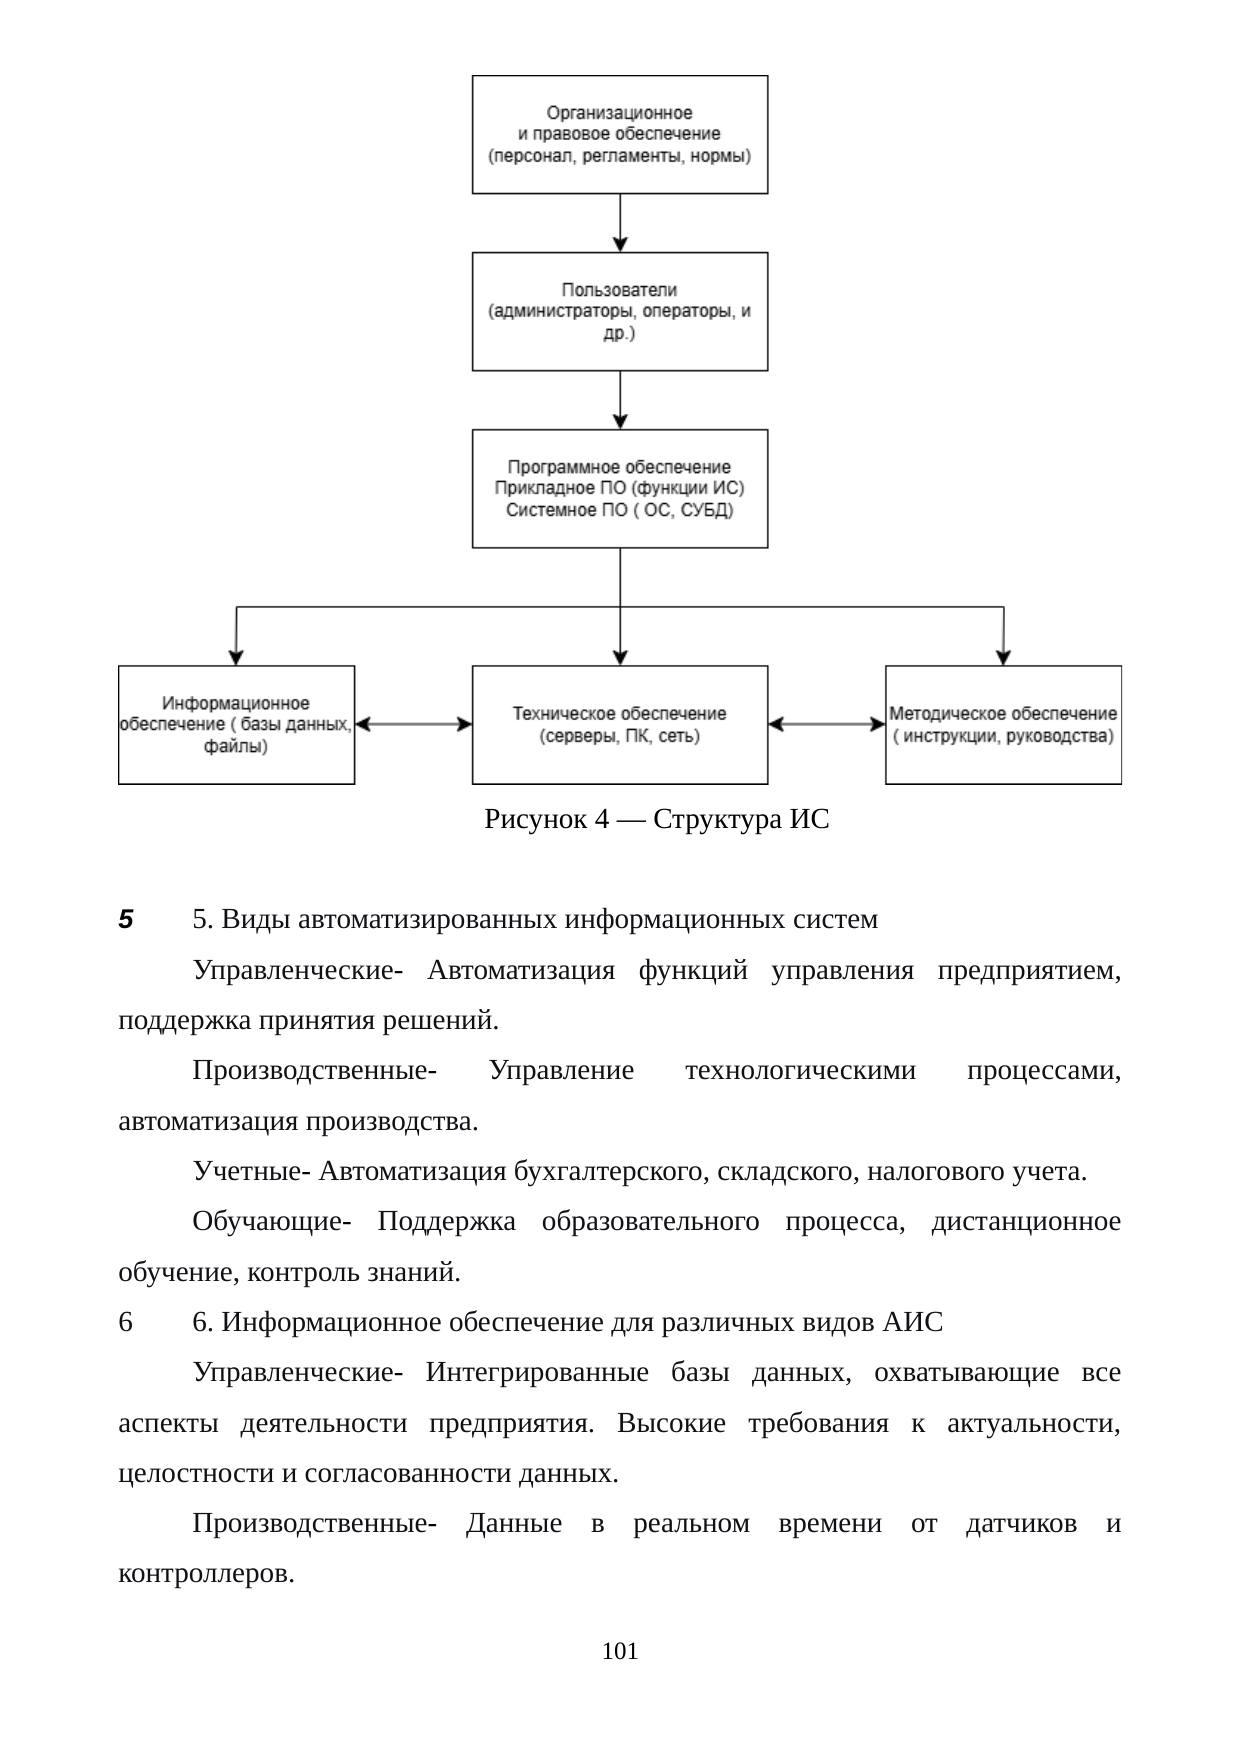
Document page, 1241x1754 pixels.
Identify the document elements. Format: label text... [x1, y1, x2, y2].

text Управленческие- Автоматизация функций управления предприятием, поддержка принятия решений. [118, 952, 1122, 1036]
text Производственные- Данные в реальном времени от датчиков и контроллеров. [118, 1505, 1122, 1589]
subtitle 5. Виды автоматизированных информационных систем [118, 902, 1122, 935]
text Производственные- Управление технологическими процессами, автоматизация производства. [118, 1052, 1122, 1136]
text Учетные- Автоматизация бухгалтерского, складского, налогового учета. [118, 1153, 1122, 1187]
text Управленческие- Интегрированные базы данных, охватывающие все аспекты деятельности предприятия. Высокие требования к актуальности, целостности и согласованности данных. [118, 1354, 1122, 1488]
subtitle 6. Информационное обеспечение для различных видов АИС [118, 1304, 1122, 1338]
text Обучающие- Поддержка образовательного процесса, дистанционное обучение, контроль знаний. [118, 1203, 1122, 1287]
text Рисунок 4 — Структура ИС [118, 785, 1122, 885]
